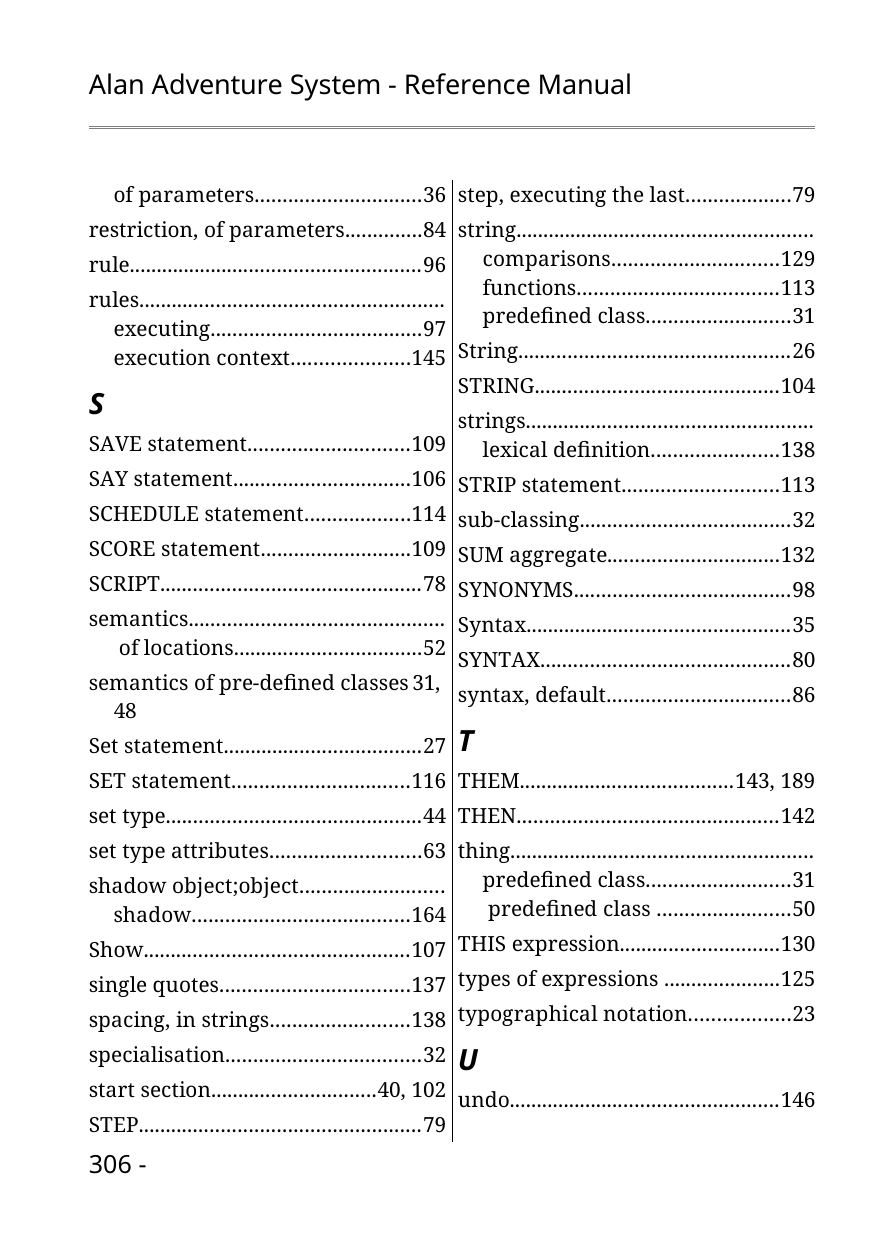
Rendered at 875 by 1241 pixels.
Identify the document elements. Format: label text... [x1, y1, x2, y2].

text THIS expression 130 [458, 928, 815, 957]
text functions 113 [482, 272, 815, 301]
text predefined class 50 [482, 893, 815, 922]
text SAVE statement 109 [88, 429, 446, 458]
text single quotes 137 [88, 970, 446, 998]
text rules [88, 285, 446, 314]
text types of expressions 125 [458, 963, 815, 992]
text SAY statement 106 [88, 464, 446, 493]
text Syntax 35 [458, 609, 815, 638]
text semantics of pre-defined classes 31, 48 [88, 668, 446, 725]
text comparisons 129 [482, 244, 815, 272]
text executing 97 [113, 314, 446, 342]
text of locations 52 [113, 633, 446, 661]
text STRIP statement 113 [458, 469, 815, 498]
text specialisation 32 [88, 1040, 446, 1068]
text STRING 104 [458, 371, 815, 399]
text shadow object;object [88, 871, 446, 900]
text semantics [88, 604, 446, 633]
text SYNONYMS 98 [458, 574, 815, 603]
text of parameters 36 [113, 180, 446, 209]
text restriction, of parameters 84 [88, 215, 446, 244]
text rule 96 [88, 250, 446, 279]
text spacing, in strings 138 [88, 1005, 446, 1033]
text shadow 164 [113, 900, 446, 928]
text execution context 145 [113, 342, 446, 371]
text lexical definition 138 [482, 434, 815, 463]
text String 26 [458, 336, 815, 364]
text predefined class 31 [482, 865, 815, 893]
text T [458, 721, 815, 760]
text SCHEDULE statement 114 [88, 499, 446, 528]
text S [88, 383, 446, 423]
text start section 40, 102 [88, 1075, 446, 1103]
text predefined class 31 [482, 301, 815, 329]
text sub-classing 32 [458, 504, 815, 533]
text typographical notation 23 [458, 998, 815, 1027]
text string [458, 215, 815, 244]
text STEP 79 [88, 1110, 446, 1138]
text Show 107 [88, 935, 446, 963]
text Set statement 27 [88, 731, 446, 760]
text strings [458, 406, 815, 434]
text SET statement 116 [88, 766, 446, 795]
text SYNTAX 80 [458, 644, 815, 673]
text step, executing the last 79 [458, 180, 815, 209]
text SCRIPT 78 [88, 569, 446, 598]
text THEN 142 [458, 801, 815, 830]
text set type attributes 63 [88, 836, 446, 865]
text THEM 143, 189 [458, 766, 815, 795]
text set type 44 [88, 801, 446, 830]
text undo 146 [458, 1085, 815, 1114]
text U [458, 1039, 815, 1079]
text syntax, default 86 [458, 679, 815, 708]
text thing [458, 836, 815, 865]
text SCORE statement 109 [88, 534, 446, 563]
text SUM aggregate 132 [458, 539, 815, 568]
